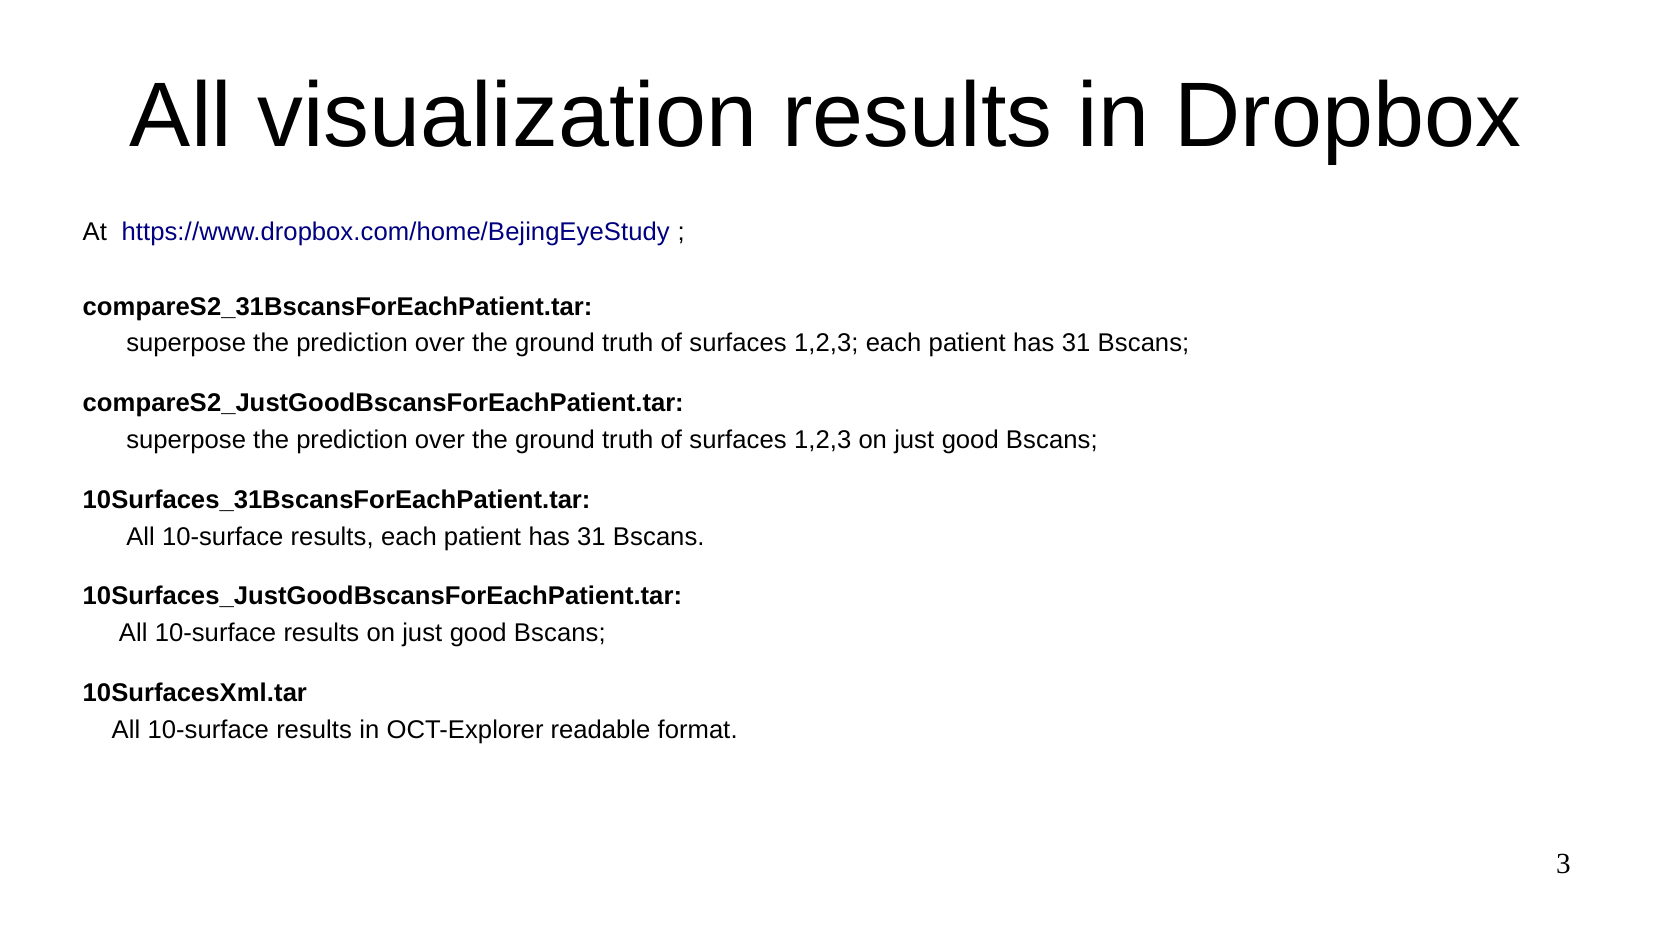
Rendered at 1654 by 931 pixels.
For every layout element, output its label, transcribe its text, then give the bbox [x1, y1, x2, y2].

title All visualization results in Dropbox [82, 37, 1571, 193]
list At https://www.dropbox.com/home/BejingEyeStudy ; compareS2_31BscansForEachPatient.tar: superpose the prediction over the ground truth of surfaces 1,2,3; each patient has 31 Bscans; compareS2_JustGoodBscansForEachPatient.tar: superpose the prediction over the ground truth of surfaces 1,2,3 on just good Bscans; 10Surfaces_31BscansForEachPatient.tar: All 10-surface results, each patient has 31 Bscans. 10Surfaces_JustGoodBscansForEachPatient.tar: All 10-surface results on just good Bscans; 10SurfacesXml.tar All 10-surface results in OCT-Explorer readable format. [82, 217, 1571, 758]
